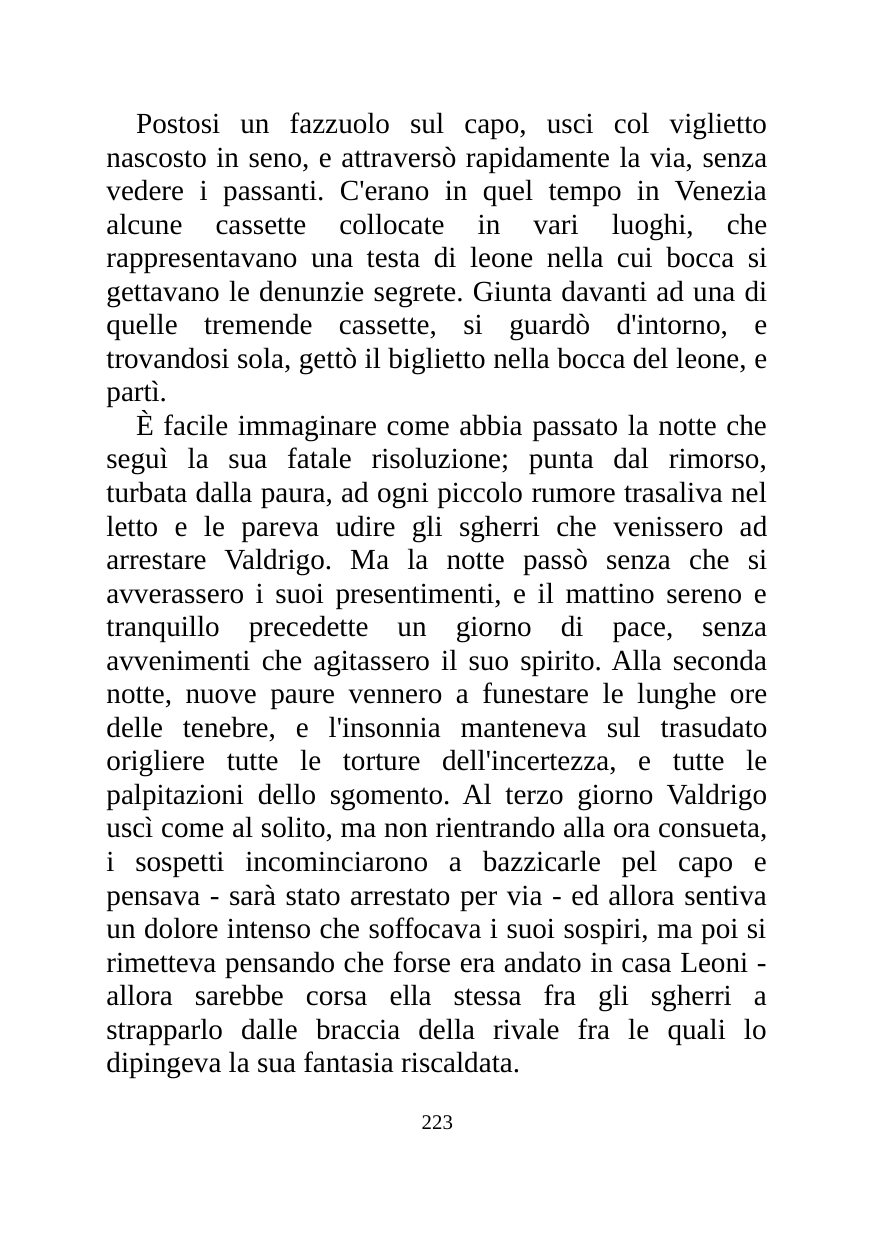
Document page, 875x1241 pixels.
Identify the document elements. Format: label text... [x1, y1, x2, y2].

text È facile immaginare come abbia passato la notte che seguì la sua fatale risoluzione; punta dal rimorso, turbata dalla paura, ad ogni piccolo rumore trasaliva nel letto e le pareva udire gli sgherri che venissero ad arrestare Valdrigo. Ma la notte passò senza che si avverassero i suoi presentimenti, e il mattino sereno e tranquillo precedette un giorno di pace, senza avvenimenti che agitassero il suo spirito. Alla seconda notte, nuove paure vennero a funestare le lunghe ore delle tenebre, e l'insonnia manteneva sul trasudato origliere tutte le torture dell'incertezza, e tutte le palpitazioni dello sgomento. Al terzo giorno Valdrigo uscì come al solito, ma non rientrando alla ora consueta, i sospetti incominciarono a bazzicarle pel capo e pensava - sarà stato arrestato per via - ed allora sentiva un dolore intenso che soffocava i suoi sospiri, ma poi si rimetteva pensando che forse era andato in casa Leoni - allora sarebbe corsa ella stessa fra gli sgherri a strapparlo dalle braccia della rivale fra le quali lo dipingeva la sua fantasia riscaldata. [106, 408, 768, 1079]
text Postosi un fazzuolo sul capo, usci col viglietto nascosto in seno, e attraversò rapidamente la via, senza vedere i passanti. C'erano in quel tempo in Venezia alcune cassette collocate in vari luoghi, che rappresentavano una testa di leone nella cui bocca si gettavano le denunzie segrete. Giunta davanti ad una di quelle tremende cassette, si guardò d'intorno, e trovandosi sola, gettò il biglietto nella bocca del leone, e partì. [106, 106, 768, 408]
